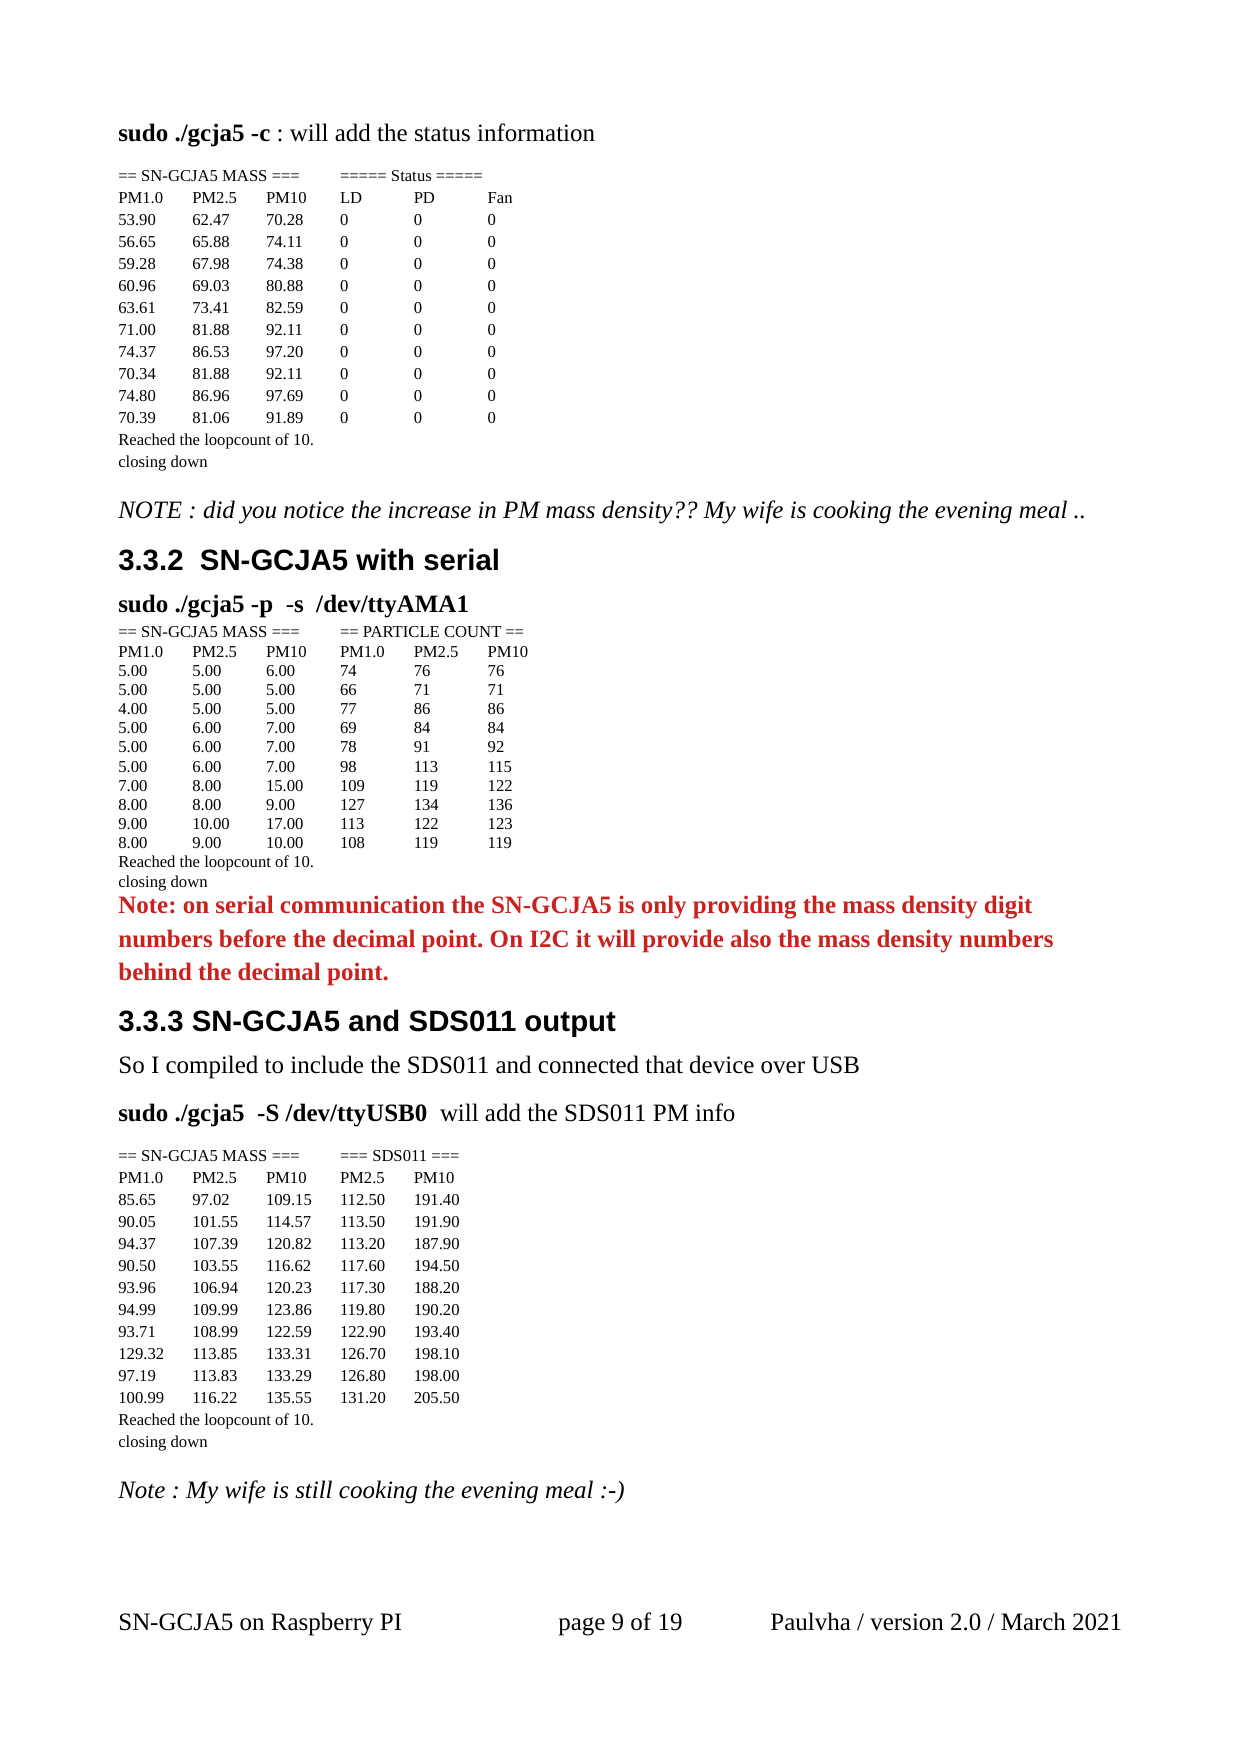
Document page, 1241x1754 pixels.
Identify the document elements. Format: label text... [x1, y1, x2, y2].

text 74.37 86.53 97.20 0 0 0 [118, 342, 1122, 361]
text 93.96 106.94 120.23 117.30 188.20 [118, 1278, 1122, 1297]
text Reached the loopcount of 10. [118, 429, 1122, 449]
text 4.00 5.00 5.00 77 86 86 [118, 699, 1122, 718]
text 5.00 5.00 6.00 74 76 76 [118, 661, 1122, 680]
subtitle 3.3.2 SN-GCJA5 with serial [118, 543, 1122, 577]
text 56.65 65.88 74.11 0 0 0 [118, 232, 1122, 251]
text 59.28 67.98 74.38 0 0 0 [118, 254, 1122, 273]
text 70.39 81.06 91.89 0 0 0 [118, 407, 1122, 427]
text PM1.0 PM2.5 PM10 LD PD Fan [118, 188, 1122, 207]
text Note : My wife is still cooking the evening meal :-) [118, 1475, 1122, 1504]
text So I compiled to include the SDS011 and connected that device over USB [118, 1051, 1122, 1079]
text PM1.0 PM2.5 PM10 PM1.0 PM2.5 PM10 [118, 641, 1122, 661]
text == SN-GCJA5 MASS === ===== Status ===== [118, 166, 1122, 185]
text 8.00 8.00 9.00 127 134 136 [118, 795, 1122, 814]
text 70.34 81.88 92.11 0 0 0 [118, 363, 1122, 383]
text == SN-GCJA5 MASS === == PARTICLE COUNT == [118, 622, 1122, 641]
text 94.37 107.39 120.82 113.20 187.90 [118, 1234, 1122, 1253]
text 7.00 8.00 15.00 109 119 122 [118, 776, 1122, 795]
text 5.00 5.00 5.00 66 71 71 [118, 680, 1122, 699]
text 90.05 101.55 114.57 113.50 191.90 [118, 1212, 1122, 1231]
text closing down [118, 871, 1122, 891]
text 90.50 103.55 116.62 117.60 194.50 [118, 1256, 1122, 1275]
text 85.65 97.02 109.15 112.50 191.40 [118, 1190, 1122, 1209]
text 94.99 109.99 123.86 119.80 190.20 [118, 1299, 1122, 1319]
text 5.00 6.00 7.00 98 113 115 [118, 756, 1122, 776]
text 5.00 6.00 7.00 69 84 84 [118, 718, 1122, 737]
text closing down [118, 451, 1122, 471]
text 60.96 69.03 80.88 0 0 0 [118, 276, 1122, 295]
text PM1.0 PM2.5 PM10 PM2.5 PM10 [118, 1168, 1122, 1187]
text 71.00 81.88 92.11 0 0 0 [118, 319, 1122, 339]
text closing down [118, 1431, 1122, 1451]
text 8.00 9.00 10.00 108 119 119 [118, 833, 1122, 852]
text 74.80 86.96 97.69 0 0 0 [118, 386, 1122, 405]
text NOTE : did you notice the increase in PM mass density?? My wife is cooking the evening meal .. [118, 495, 1122, 524]
text Note: on serial communication the SN-GCJA5 is only providing the mass density digit numbers before the decimal point. On I2C it will provide also the mass density numbers behind the decimal point. [118, 891, 1122, 985]
text Reached the loopcount of 10. [118, 852, 1122, 871]
text 97.19 113.83 133.29 126.80 198.00 [118, 1366, 1122, 1385]
text sudo ./gcja5 -c : will add the status information [118, 118, 1122, 147]
text 63.61 73.41 82.59 0 0 0 [118, 298, 1122, 317]
text 93.71 108.99 122.59 122.90 193.40 [118, 1322, 1122, 1341]
subtitle 3.3.3 SN-GCJA5 and SDS011 output [118, 1004, 1122, 1038]
text 9.00 10.00 17.00 113 122 123 [118, 814, 1122, 833]
text 100.99 116.22 135.55 131.20 205.50 [118, 1387, 1122, 1407]
text == SN-GCJA5 MASS === === SDS011 === [118, 1146, 1122, 1165]
text Reached the loopcount of 10. [118, 1409, 1122, 1429]
text sudo ./gcja5 -p -s /dev/ttyAMA1 [118, 589, 1122, 618]
text sudo ./gcja5 -S /dev/ttyUSB0 will add the SDS011 PM info [118, 1098, 1122, 1127]
text 129.32 113.85 133.31 126.70 198.10 [118, 1343, 1122, 1363]
text 5.00 6.00 7.00 78 91 92 [118, 737, 1122, 756]
text 53.90 62.47 70.28 0 0 0 [118, 210, 1122, 229]
